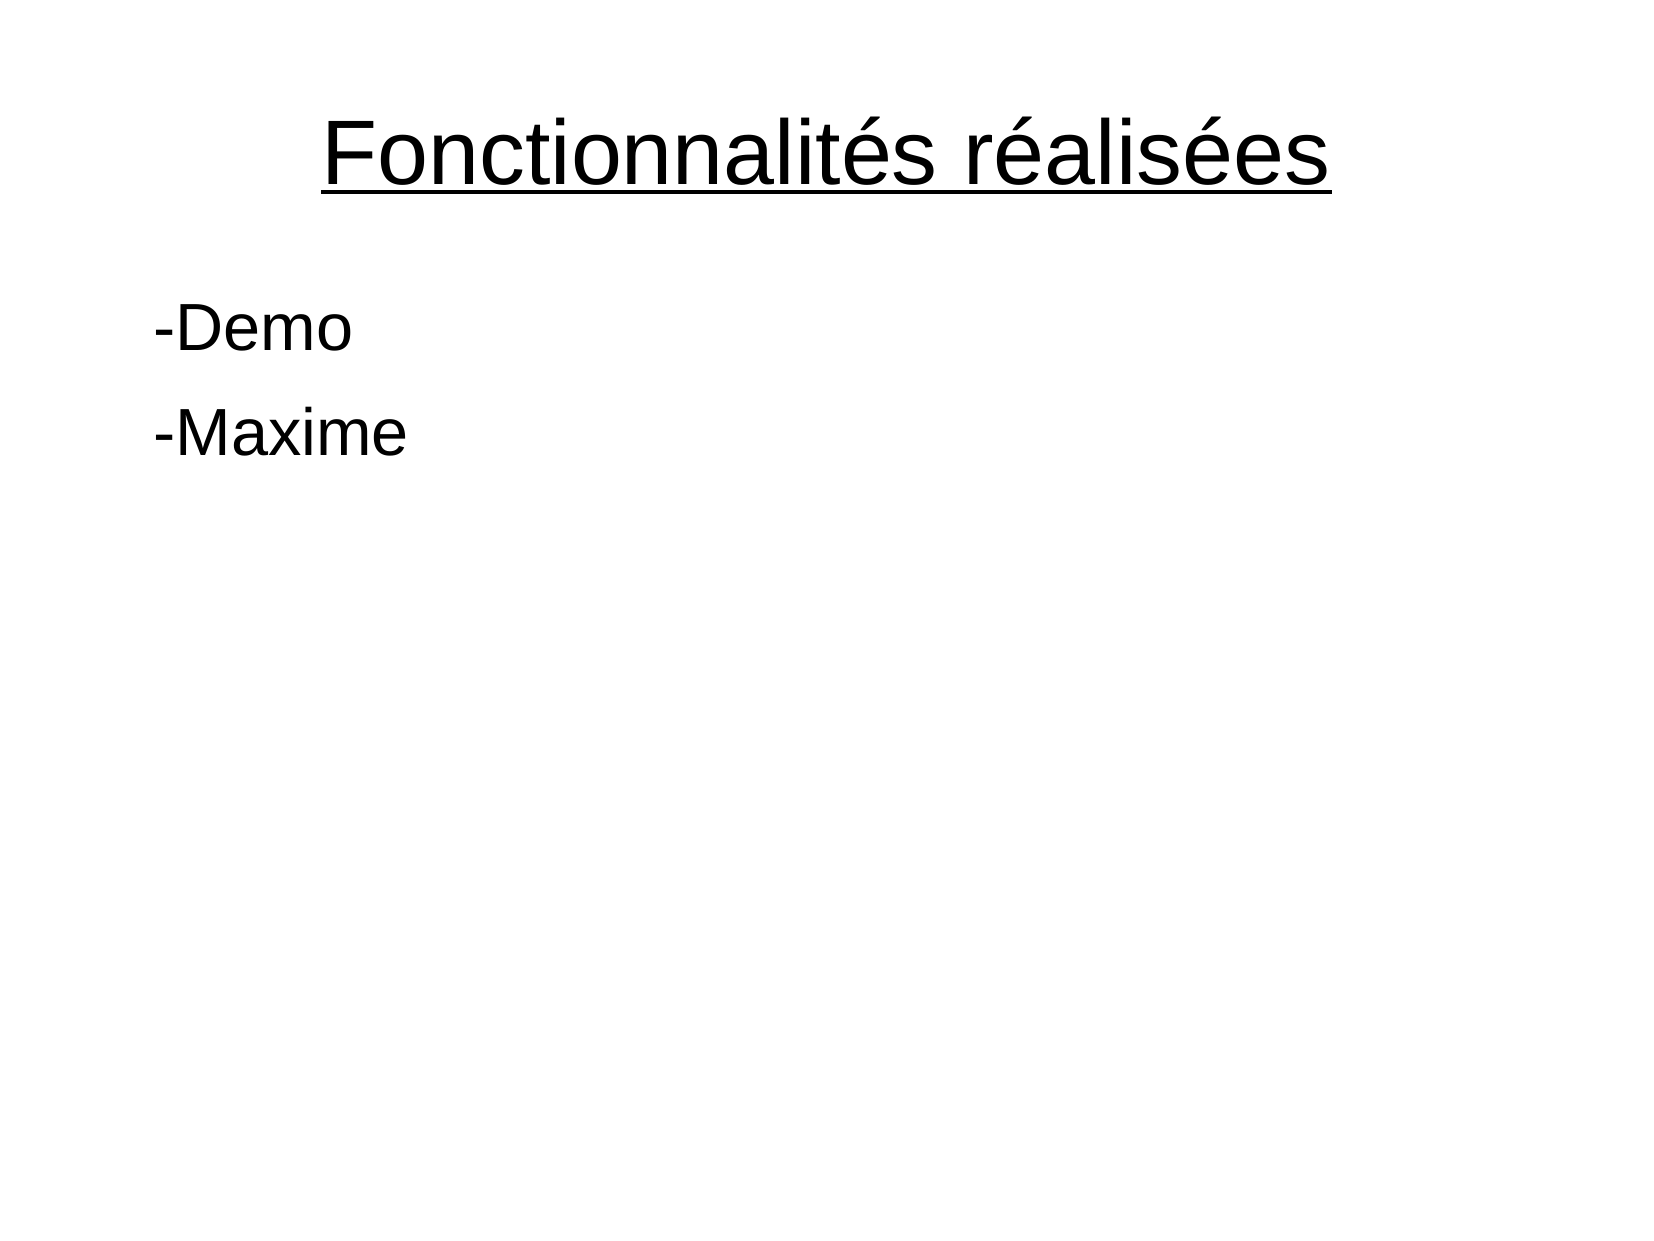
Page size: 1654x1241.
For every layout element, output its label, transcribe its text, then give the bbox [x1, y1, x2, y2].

list -Demo -Maxime [82, 290, 1571, 1109]
title Fonctionnalités réalisées [82, 49, 1571, 257]
